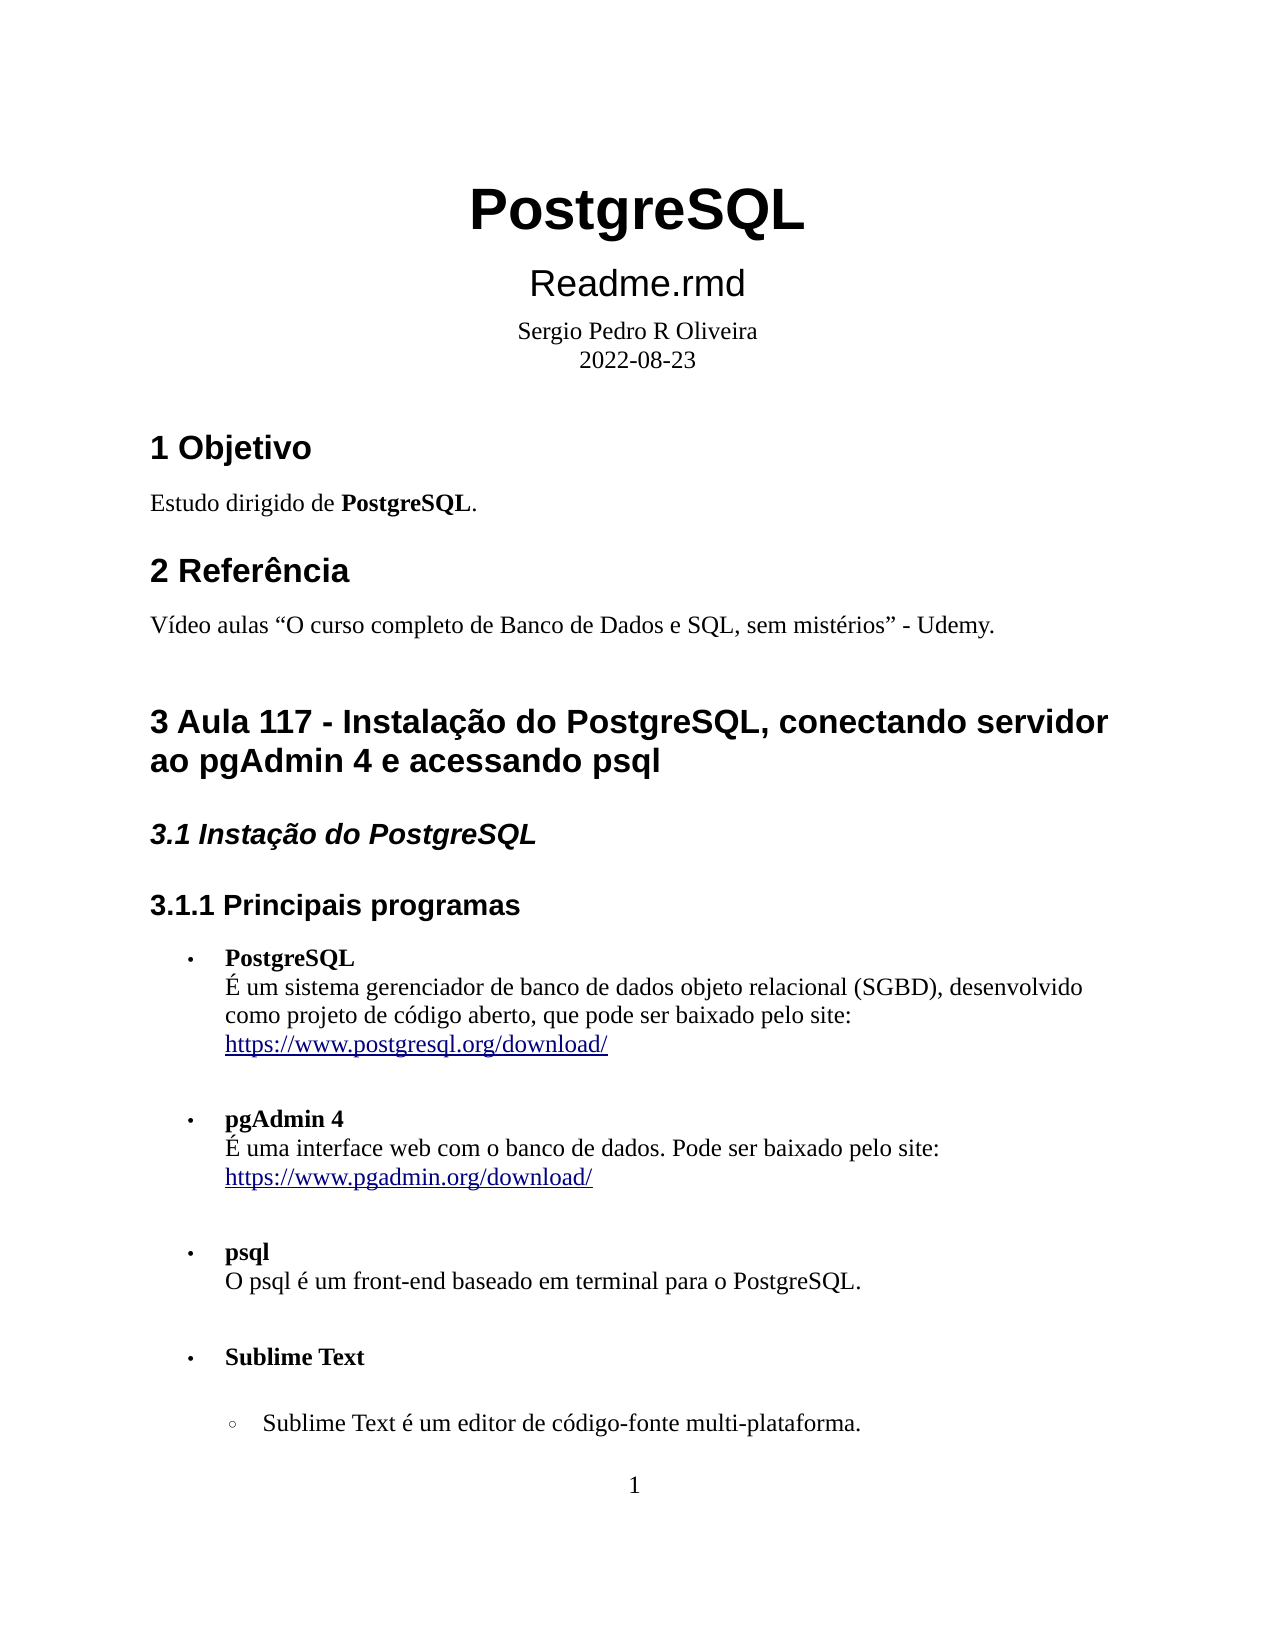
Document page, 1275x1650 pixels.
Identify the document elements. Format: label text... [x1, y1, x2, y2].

list PostgreSQL É um sistema gerenciador de banco de dados objeto relacional (SGBD), desenvolvido como projeto de código aberto, que pode ser baixado pelo site: https://www.postgresql.org/download/ [187, 943, 1125, 1087]
list Sublime Text é um editor de código-fonte multi-plataforma. [225, 1408, 1125, 1437]
title PostgreSQL [150, 175, 1125, 242]
list Sublime Text [187, 1342, 1125, 1399]
list psql O psql é um front-end baseado em terminal para o PostgreSQL. [187, 1237, 1125, 1324]
text Estudo dirigido de PostgreSQL. [150, 488, 1125, 517]
subtitle 3.1 Instação do PostgreSQL [150, 817, 1125, 850]
subtitle 2 Referência [150, 551, 1125, 589]
list pgAdmin 4 É uma interface web com o banco de dados. Pode ser baixado pelo site: https://www.pgadmin.org/download/ [187, 1104, 1125, 1219]
text 2022-08-23 [150, 345, 1125, 374]
subtitle Readme.rmd [150, 261, 1125, 304]
subtitle 1 Objetivo [150, 428, 1125, 466]
text Sergio Pedro R Oliveira [150, 316, 1125, 345]
subtitle 3 Aula 117 - Instalação do PostgreSQL, conectando servidor ao pgAdmin 4 e acessando psql [150, 702, 1125, 779]
text Vídeo aulas “O curso completo de Banco de Dados e SQL, sem mistérios” - Udemy. [150, 611, 1125, 639]
subtitle 3.1.1 Principais programas [150, 888, 1125, 921]
